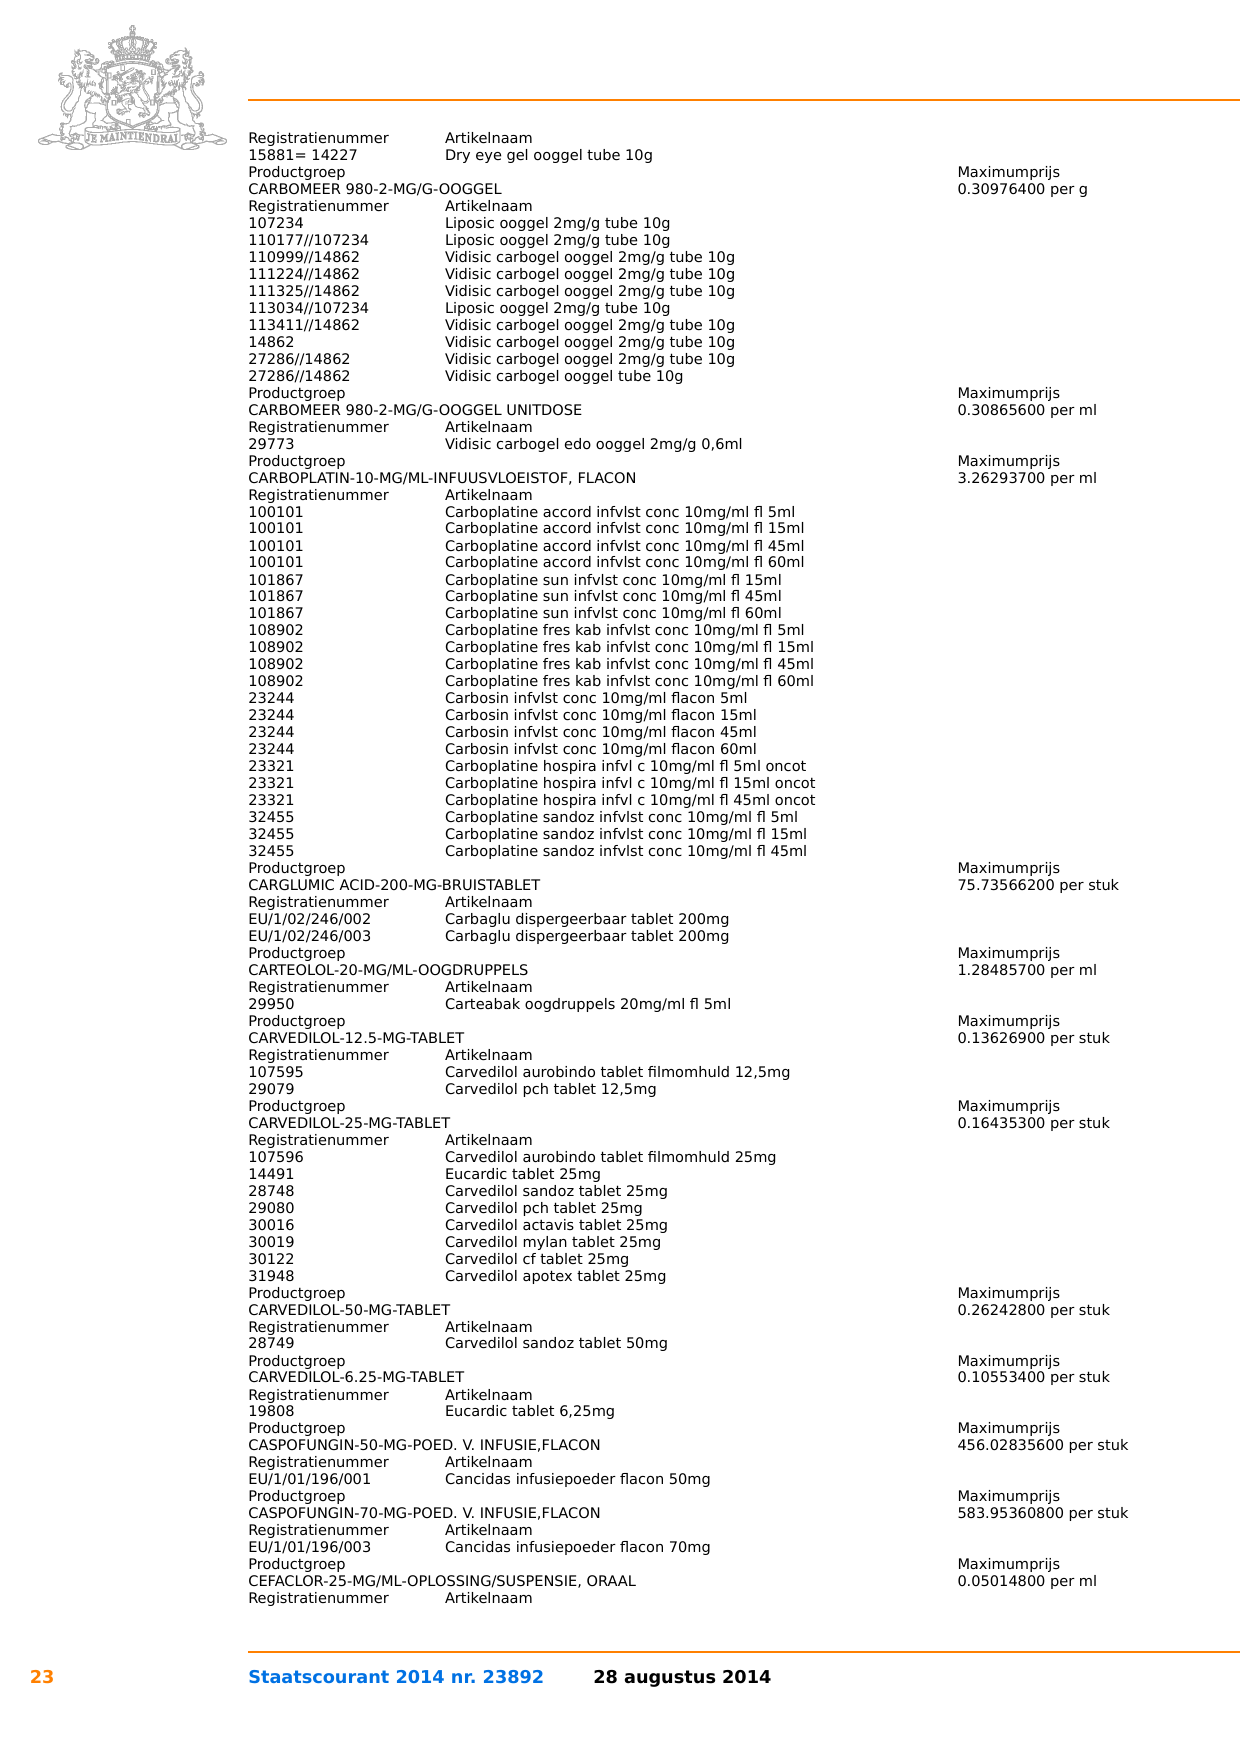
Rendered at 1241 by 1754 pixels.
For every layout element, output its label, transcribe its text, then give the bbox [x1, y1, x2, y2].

table_cell EU/1/01/196/001 [248, 1471, 439, 1488]
table_cell Artikelnaam [439, 198, 951, 215]
table_cell Registratienummer [248, 1132, 439, 1149]
table_cell Carvedilol aurobindo tablet filmomhuld 25mg [439, 1149, 951, 1166]
table_cell Vidisic carbogel edo ooggel 2mg/g 0,6ml [439, 436, 951, 452]
table_cell 75.73566200 per stuk [951, 877, 1163, 894]
table_cell [439, 385, 951, 402]
table_cell [951, 351, 1163, 368]
table_cell Maximumprijs [951, 1285, 1163, 1301]
table_cell Artikelnaam [439, 1522, 951, 1539]
table_cell Carboplatine sun infvlst conc 10mg/ml fl 45ml [439, 588, 951, 605]
table_cell Carboplatine sandoz infvlst conc 10mg/ml fl 45ml [439, 843, 951, 860]
table_cell [951, 1251, 1163, 1267]
table_cell [951, 1335, 1163, 1352]
table_cell [439, 164, 951, 181]
table_cell 29080 [248, 1200, 439, 1217]
table_cell [439, 1285, 951, 1301]
table_cell 23321 [248, 792, 439, 809]
table_cell Productgroep [248, 1488, 439, 1505]
table_cell 14862 [248, 334, 439, 351]
table_cell 111325//14862 [248, 283, 439, 300]
table_cell [439, 1013, 951, 1030]
table_cell [951, 1590, 1163, 1607]
table_cell CARVEDILOL-25-MG-TABLET [248, 1115, 951, 1132]
table_cell [951, 520, 1163, 537]
table_cell Registratienummer [248, 1590, 439, 1607]
table_cell Maximumprijs [951, 385, 1163, 402]
table_cell 0.30865600 per ml [951, 402, 1163, 418]
table_cell [951, 538, 1163, 554]
table_cell Maximumprijs [951, 1420, 1163, 1437]
table_cell 0.16435300 per stuk [951, 1115, 1163, 1132]
table_cell [951, 775, 1163, 792]
table_cell 101867 [248, 605, 439, 622]
table_cell 32455 [248, 826, 439, 843]
table_cell [951, 843, 1163, 860]
table_cell [951, 911, 1163, 928]
table_cell 113034//107234 [248, 300, 439, 317]
table_cell Vidisic carbogel ooggel 2mg/g tube 10g [439, 266, 951, 283]
table_cell 0.10553400 per stuk [951, 1369, 1163, 1386]
table_cell [439, 453, 951, 469]
table_cell Carboplatine sun infvlst conc 10mg/ml fl 60ml [439, 605, 951, 622]
table_cell [951, 1539, 1163, 1556]
table_cell [951, 504, 1163, 520]
table_cell [951, 639, 1163, 656]
table_cell 107595 [248, 1064, 439, 1081]
table_cell CARVEDILOL-12.5-MG-TABLET [248, 1030, 951, 1047]
table_cell [439, 1420, 951, 1437]
table_cell Carvedilol apotex tablet 25mg [439, 1268, 951, 1284]
table_cell [951, 283, 1163, 300]
table_cell Eucardic tablet 6,25mg [439, 1403, 951, 1420]
table_cell 107596 [248, 1149, 439, 1166]
table_cell [951, 232, 1163, 249]
table_cell 28749 [248, 1335, 439, 1352]
table_cell [951, 554, 1163, 571]
table_cell Registratienummer [248, 486, 439, 503]
table_cell 3.26293700 per ml [951, 470, 1163, 486]
table_cell [951, 1522, 1163, 1539]
table_cell Dry eye gel ooggel tube 10g [439, 147, 951, 164]
table_cell CARVEDILOL-6.25-MG-TABLET [248, 1369, 951, 1386]
table_cell Registratienummer [248, 1454, 439, 1471]
table_cell 108902 [248, 656, 439, 673]
table_cell Productgroep [248, 164, 439, 181]
table_cell Maximumprijs [951, 945, 1163, 962]
table_cell Maximumprijs [951, 1488, 1163, 1505]
table_cell Artikelnaam [439, 1386, 951, 1403]
table_cell [951, 1403, 1163, 1420]
table_cell [439, 945, 951, 962]
table_cell [951, 741, 1163, 758]
table_cell 19808 [248, 1403, 439, 1420]
table_cell [951, 1166, 1163, 1183]
table_cell Vidisic carbogel ooggel 2mg/g tube 10g [439, 249, 951, 266]
table_cell 23244 [248, 741, 439, 758]
table_cell Productgroep [248, 1285, 439, 1301]
table_cell Maximumprijs [951, 1353, 1163, 1369]
table_cell 110177//107234 [248, 232, 439, 249]
table_cell 23321 [248, 775, 439, 792]
table_cell Vidisic carbogel ooggel tube 10g [439, 368, 951, 384]
table_cell [951, 1200, 1163, 1217]
table_cell [951, 1047, 1163, 1064]
table_cell [951, 130, 1163, 147]
table_cell 0.13626900 per stuk [951, 1030, 1163, 1047]
table_cell Carboplatine accord infvlst conc 10mg/ml fl 15ml [439, 520, 951, 537]
table_cell Carboplatine sandoz infvlst conc 10mg/ml fl 5ml [439, 809, 951, 826]
table_cell 113411//14862 [248, 317, 439, 334]
table_cell 0.05014800 per ml [951, 1573, 1163, 1590]
table_cell [951, 1064, 1163, 1081]
table_cell [439, 860, 951, 877]
table_cell 23244 [248, 707, 439, 724]
table_cell CARBOMEER 980-2-MG/G-OOGGEL UNITDOSE [248, 402, 951, 418]
table_cell Carvedilol sandoz tablet 25mg [439, 1183, 951, 1199]
table_cell Artikelnaam [439, 130, 951, 147]
table_cell [951, 894, 1163, 911]
table_cell Maximumprijs [951, 453, 1163, 469]
table_cell Liposic ooggel 2mg/g tube 10g [439, 215, 951, 232]
table_cell Carboplatine accord infvlst conc 10mg/ml fl 60ml [439, 554, 951, 571]
table_cell 32455 [248, 843, 439, 860]
table_cell Registratienummer [248, 1522, 439, 1539]
table_cell 28748 [248, 1183, 439, 1199]
table_cell Vidisic carbogel ooggel 2mg/g tube 10g [439, 317, 951, 334]
table_cell [951, 215, 1163, 232]
table_cell Carvedilol cf tablet 25mg [439, 1251, 951, 1267]
table_cell Maximumprijs [951, 164, 1163, 181]
table_cell 23244 [248, 690, 439, 707]
table_cell Carbaglu dispergeerbaar tablet 200mg [439, 911, 951, 928]
table_cell Registratienummer [248, 1386, 439, 1403]
table_cell Productgroep [248, 385, 439, 402]
table_cell [951, 622, 1163, 639]
table_cell [951, 1268, 1163, 1284]
table_cell Productgroep [248, 1013, 439, 1030]
table_cell [951, 1132, 1163, 1149]
table_cell 29079 [248, 1081, 439, 1098]
table_cell [951, 1217, 1163, 1233]
table_cell Carvedilol pch tablet 12,5mg [439, 1081, 951, 1098]
table_cell Artikelnaam [439, 419, 951, 436]
table_cell Carboplatine fres kab infvlst conc 10mg/ml fl 5ml [439, 622, 951, 639]
table_cell [951, 1183, 1163, 1199]
table_cell [439, 1098, 951, 1115]
table_cell 1.28485700 per ml [951, 962, 1163, 979]
table_cell [951, 436, 1163, 452]
table_cell [951, 1081, 1163, 1098]
table_cell Artikelnaam [439, 1132, 951, 1149]
table_cell Carvedilol pch tablet 25mg [439, 1200, 951, 1217]
table_cell 27286//14862 [248, 351, 439, 368]
table_cell Carboplatine fres kab infvlst conc 10mg/ml fl 45ml [439, 656, 951, 673]
table_cell 0.26242800 per stuk [951, 1301, 1163, 1318]
table_cell [951, 571, 1163, 588]
table_cell 108902 [248, 639, 439, 656]
table_cell Artikelnaam [439, 1454, 951, 1471]
table_cell [951, 368, 1163, 384]
table_cell [439, 1556, 951, 1573]
table_cell [951, 1471, 1163, 1488]
table_cell 30019 [248, 1234, 439, 1251]
table_cell 108902 [248, 622, 439, 639]
table_cell 31948 [248, 1268, 439, 1284]
table_cell Carvedilol aurobindo tablet filmomhuld 12,5mg [439, 1064, 951, 1081]
table_cell [951, 809, 1163, 826]
table_cell 30016 [248, 1217, 439, 1233]
table_cell Artikelnaam [439, 1047, 951, 1064]
table_cell [951, 1149, 1163, 1166]
table_cell Cancidas infusiepoeder flacon 50mg [439, 1471, 951, 1488]
table_cell Liposic ooggel 2mg/g tube 10g [439, 232, 951, 249]
table_cell CASPOFUNGIN-50-MG-POED. V. INFUSIE,FLACON [248, 1437, 951, 1454]
table_cell Productgroep [248, 1098, 439, 1115]
table_cell CARBOPLATIN-10-MG/ML-INFUUSVLOEISTOF, FLACON [248, 470, 951, 486]
table_cell CASPOFUNGIN-70-MG-POED. V. INFUSIE,FLACON [248, 1505, 951, 1522]
table_cell Registratienummer [248, 1047, 439, 1064]
table_cell 101867 [248, 588, 439, 605]
table_cell CARTEOLOL-20-MG/ML-OOGDRUPPELS [248, 962, 951, 979]
table_cell Carboplatine fres kab infvlst conc 10mg/ml fl 60ml [439, 673, 951, 690]
table_cell 583.95360800 per stuk [951, 1505, 1163, 1522]
table_cell Carteabak oogdruppels 20mg/ml fl 5ml [439, 996, 951, 1013]
table_cell [951, 1454, 1163, 1471]
table_cell [951, 690, 1163, 707]
table_cell 107234 [248, 215, 439, 232]
table_cell EU/1/02/246/003 [248, 928, 439, 945]
table_cell [951, 147, 1163, 164]
table_cell Maximumprijs [951, 1556, 1163, 1573]
table_cell Artikelnaam [439, 979, 951, 996]
table_cell CARVEDILOL-50-MG-TABLET [248, 1301, 951, 1318]
table_cell 110999//14862 [248, 249, 439, 266]
table_cell Registratienummer [248, 894, 439, 911]
table_cell Carboplatine sandoz infvlst conc 10mg/ml fl 15ml [439, 826, 951, 843]
table_cell [951, 826, 1163, 843]
table_cell 15881= 14227 [248, 147, 439, 164]
table_cell 32455 [248, 809, 439, 826]
table_cell 101867 [248, 571, 439, 588]
table_cell 0.30976400 per g [951, 181, 1163, 198]
table_cell Carboplatine sun infvlst conc 10mg/ml fl 15ml [439, 571, 951, 588]
table_cell Registratienummer [248, 1319, 439, 1335]
table_cell Carboplatine fres kab infvlst conc 10mg/ml fl 15ml [439, 639, 951, 656]
table_cell Productgroep [248, 860, 439, 877]
table_cell [951, 707, 1163, 724]
table_cell Vidisic carbogel ooggel 2mg/g tube 10g [439, 283, 951, 300]
table_cell Maximumprijs [951, 1098, 1163, 1115]
table_cell Registratienummer [248, 419, 439, 436]
table_cell CEFACLOR-25-MG/ML-OPLOSSING/SUSPENSIE, ORAAL [248, 1573, 951, 1590]
table_cell Carbosin infvlst conc 10mg/ml flacon 45ml [439, 724, 951, 741]
table_cell [951, 928, 1163, 945]
table_cell Carvedilol sandoz tablet 50mg [439, 1335, 951, 1352]
table_cell Maximumprijs [951, 860, 1163, 877]
table_cell Artikelnaam [439, 1319, 951, 1335]
table_cell [951, 334, 1163, 351]
table_cell Artikelnaam [439, 1590, 951, 1607]
table_cell 14491 [248, 1166, 439, 1183]
table_cell 456.02835600 per stuk [951, 1437, 1163, 1454]
table_cell 23244 [248, 724, 439, 741]
table_cell Maximumprijs [951, 1013, 1163, 1030]
table_cell Registratienummer [248, 979, 439, 996]
table_cell Carboplatine hospira infvl c 10mg/ml fl 5ml oncot [439, 758, 951, 775]
table_cell 29773 [248, 436, 439, 452]
table_cell Artikelnaam [439, 486, 951, 503]
table_cell [951, 266, 1163, 283]
table_cell 30122 [248, 1251, 439, 1267]
table_cell [439, 1353, 951, 1369]
table_cell Carbosin infvlst conc 10mg/ml flacon 60ml [439, 741, 951, 758]
table_cell [951, 1319, 1163, 1335]
table_cell Carvedilol actavis tablet 25mg [439, 1217, 951, 1233]
picture [38, 25, 227, 150]
table_cell 108902 [248, 673, 439, 690]
table_cell [951, 996, 1163, 1013]
table_cell [951, 792, 1163, 809]
table_cell [951, 249, 1163, 266]
table_cell Carbosin infvlst conc 10mg/ml flacon 5ml [439, 690, 951, 707]
table_cell [951, 588, 1163, 605]
table_cell 27286//14862 [248, 368, 439, 384]
table_cell 29950 [248, 996, 439, 1013]
table_cell 100101 [248, 520, 439, 537]
table_cell Carbaglu dispergeerbaar tablet 200mg [439, 928, 951, 945]
table_cell Productgroep [248, 1556, 439, 1573]
table_cell Productgroep [248, 453, 439, 469]
table_cell [951, 656, 1163, 673]
table_cell Carbosin infvlst conc 10mg/ml flacon 15ml [439, 707, 951, 724]
table_cell Carvedilol mylan tablet 25mg [439, 1234, 951, 1251]
table_cell CARBOMEER 980-2-MG/G-OOGGEL [248, 181, 951, 198]
table_cell Cancidas infusiepoeder flacon 70mg [439, 1539, 951, 1556]
table_cell Productgroep [248, 945, 439, 962]
table_cell Registratienummer [248, 130, 439, 147]
table_cell Liposic ooggel 2mg/g tube 10g [439, 300, 951, 317]
table_cell [951, 605, 1163, 622]
table_cell [951, 1234, 1163, 1251]
table_cell [951, 300, 1163, 317]
table_cell [951, 673, 1163, 690]
table_cell Carboplatine hospira infvl c 10mg/ml fl 15ml oncot [439, 775, 951, 792]
table_cell 100101 [248, 504, 439, 520]
table_cell [951, 419, 1163, 436]
table_cell [951, 317, 1163, 334]
table_cell 100101 [248, 554, 439, 571]
table_cell [951, 724, 1163, 741]
table_cell Carboplatine accord infvlst conc 10mg/ml fl 45ml [439, 538, 951, 554]
table_cell [951, 1386, 1163, 1403]
table_cell 100101 [248, 538, 439, 554]
table_cell 111224//14862 [248, 266, 439, 283]
table_cell [951, 979, 1163, 996]
table_cell [951, 198, 1163, 215]
table_cell CARGLUMIC ACID-200-MG-BRUISTABLET [248, 877, 951, 894]
table_cell Carboplatine hospira infvl c 10mg/ml fl 45ml oncot [439, 792, 951, 809]
table_cell Carboplatine accord infvlst conc 10mg/ml fl 5ml [439, 504, 951, 520]
table_cell EU/1/01/196/003 [248, 1539, 439, 1556]
table_cell Eucardic tablet 25mg [439, 1166, 951, 1183]
table_cell [951, 486, 1163, 503]
table_cell Productgroep [248, 1420, 439, 1437]
table_cell [951, 758, 1163, 775]
table_cell Vidisic carbogel ooggel 2mg/g tube 10g [439, 334, 951, 351]
table_cell Registratienummer [248, 198, 439, 215]
table_cell Vidisic carbogel ooggel 2mg/g tube 10g [439, 351, 951, 368]
table_cell Productgroep [248, 1353, 439, 1369]
table_cell [439, 1488, 951, 1505]
table_cell EU/1/02/246/002 [248, 911, 439, 928]
table_cell 23321 [248, 758, 439, 775]
table_cell Artikelnaam [439, 894, 951, 911]
